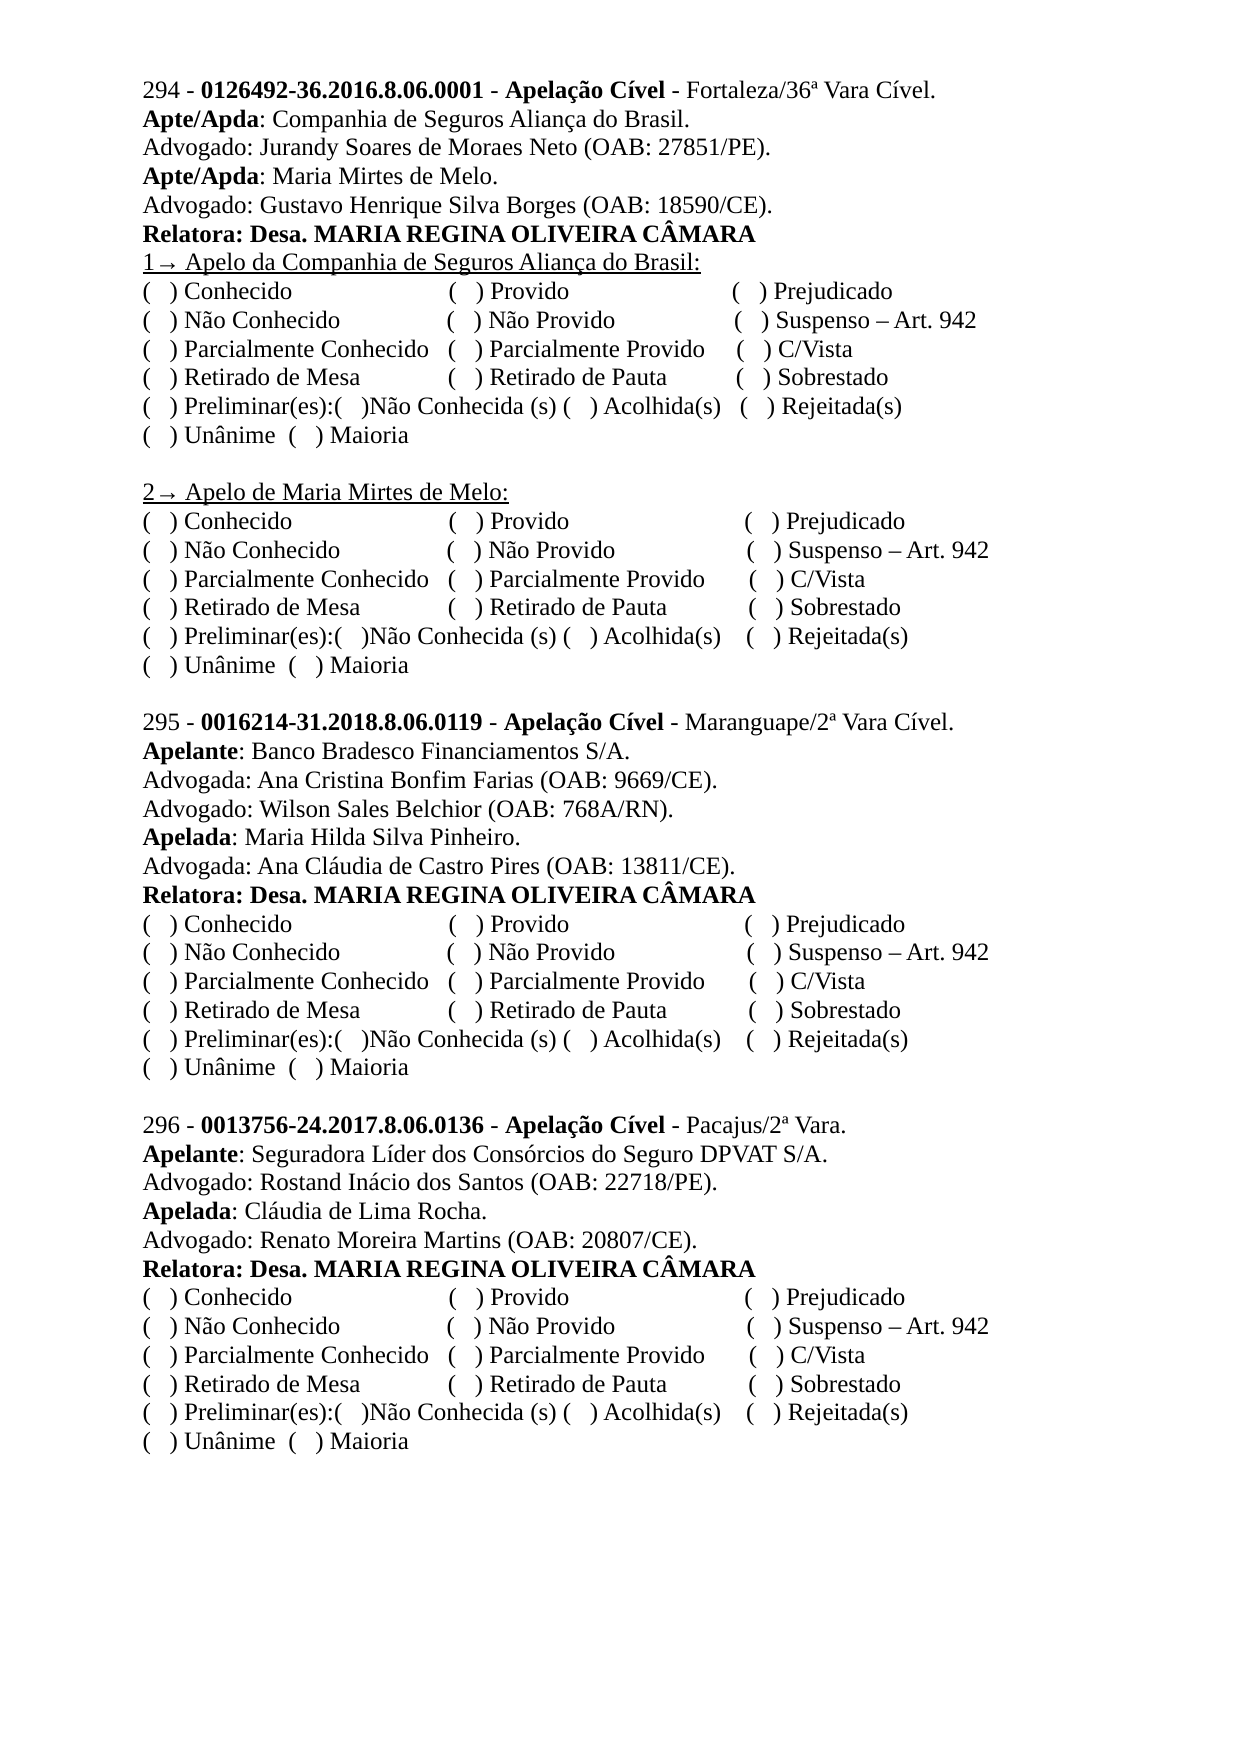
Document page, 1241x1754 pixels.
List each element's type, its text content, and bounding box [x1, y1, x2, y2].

text ( ) Conhecido ( ) Provido ( ) Prejudicado [142, 1282, 1141, 1311]
text ( ) Conhecido ( ) Provido ( ) Prejudicado [142, 909, 1141, 937]
text Advogada: Ana Cristina Bonfim Farias (OAB: 9669/CE). [142, 765, 1141, 794]
text Advogado: Rostand Inácio dos Santos (OAB: 22718/PE). [142, 1167, 1141, 1196]
text 295 - 0016214-31.2018.8.06.0119 - Apelação Cível - Maranguape/2ª Vara Cível. [142, 707, 1141, 736]
text ( ) Conhecido ( ) Provido ( ) Prejudicado [142, 276, 1141, 305]
text ( ) Retirado de Mesa ( ) Retirado de Pauta ( ) Sobrestado [142, 995, 1158, 1024]
text Apte/Apda: Companhia de Seguros Aliança do Brasil. [142, 104, 1141, 132]
text 1→ Apelo da Companhia de Seguros Aliança do Brasil: [142, 247, 1141, 276]
text ( ) Retirado de Mesa ( ) Retirado de Pauta ( ) Sobrestado [142, 1369, 1158, 1397]
text Apelada: Cláudia de Lima Rocha. [142, 1196, 1141, 1225]
text ( ) Preliminar(es):( )Não Conhecida (s) ( ) Acolhida(s) ( ) Rejeitada(s) [142, 621, 1158, 650]
text Advogado: Renato Moreira Martins (OAB: 20807/CE). [142, 1225, 1141, 1254]
text 296 - 0013756-24.2017.8.06.0136 - Apelação Cível - Pacajus/2ª Vara. [142, 1110, 1141, 1139]
text Apelante: Seguradora Líder dos Consórcios do Seguro DPVAT S/A. [142, 1139, 1141, 1167]
text ( ) Unânime ( ) Maioria [142, 650, 1158, 679]
text Advogada: Ana Cláudia de Castro Pires (OAB: 13811/CE). [142, 851, 1141, 880]
text Apelante: Banco Bradesco Financiamentos S/A. [142, 736, 1141, 765]
text Relatora: Desa. MARIA REGINA OLIVEIRA CÂMARA [142, 880, 1141, 909]
text Advogado: Wilson Sales Belchior (OAB: 768A/RN). [142, 794, 1141, 822]
text Apte/Apda: Maria Mirtes de Melo. [142, 161, 1141, 190]
text ( ) Não Conhecido ( ) Não Provido ( ) Suspenso – Art. 942 [142, 305, 1158, 334]
text ( ) Parcialmente Conhecido ( ) Parcialmente Provido ( ) C/Vista [142, 564, 1158, 592]
text ( ) Preliminar(es):( )Não Conhecida (s) ( ) Acolhida(s) ( ) Rejeitada(s) [142, 1397, 1158, 1426]
text Advogado: Jurandy Soares de Moraes Neto (OAB: 27851/PE). [142, 132, 1141, 161]
text ( ) Parcialmente Conhecido ( ) Parcialmente Provido ( ) C/Vista [142, 1340, 1158, 1369]
text 2→ Apelo de Maria Mirtes de Melo: [142, 477, 1141, 506]
text ( ) Conhecido ( ) Provido ( ) Prejudicado [142, 506, 1141, 535]
text Relatora: Desa. MARIA REGINA OLIVEIRA CÂMARA [142, 219, 1141, 247]
text Advogado: Gustavo Henrique Silva Borges (OAB: 18590/CE). [142, 190, 1141, 219]
text 294 - 0126492-36.2016.8.06.0001 - Apelação Cível - Fortaleza/36ª Vara Cível. [142, 75, 1141, 104]
text ( ) Não Conhecido ( ) Não Provido ( ) Suspenso – Art. 942 [142, 937, 1158, 966]
text ( ) Retirado de Mesa ( ) Retirado de Pauta ( ) Sobrestado [142, 362, 1158, 391]
text ( ) Não Conhecido ( ) Não Provido ( ) Suspenso – Art. 942 [142, 1311, 1158, 1340]
text ( ) Preliminar(es):( )Não Conhecida (s) ( ) Acolhida(s) ( ) Rejeitada(s) [142, 1024, 1158, 1052]
text ( ) Parcialmente Conhecido ( ) Parcialmente Provido ( ) C/Vista [142, 966, 1158, 995]
text ( ) Não Conhecido ( ) Não Provido ( ) Suspenso – Art. 942 [142, 535, 1158, 564]
text ( ) Preliminar(es):( )Não Conhecida (s) ( ) Acolhida(s) ( ) Rejeitada(s) [142, 391, 1158, 420]
text ( ) Unânime ( ) Maioria [142, 1052, 1158, 1081]
text ( ) Unânime ( ) Maioria [142, 1426, 1158, 1455]
text Apelada: Maria Hilda Silva Pinheiro. [142, 822, 1141, 851]
text ( ) Retirado de Mesa ( ) Retirado de Pauta ( ) Sobrestado [142, 592, 1158, 621]
text ( ) Unânime ( ) Maioria [142, 420, 1158, 449]
text Relatora: Desa. MARIA REGINA OLIVEIRA CÂMARA [142, 1254, 1141, 1282]
text ( ) Parcialmente Conhecido ( ) Parcialmente Provido ( ) C/Vista [142, 334, 1158, 362]
